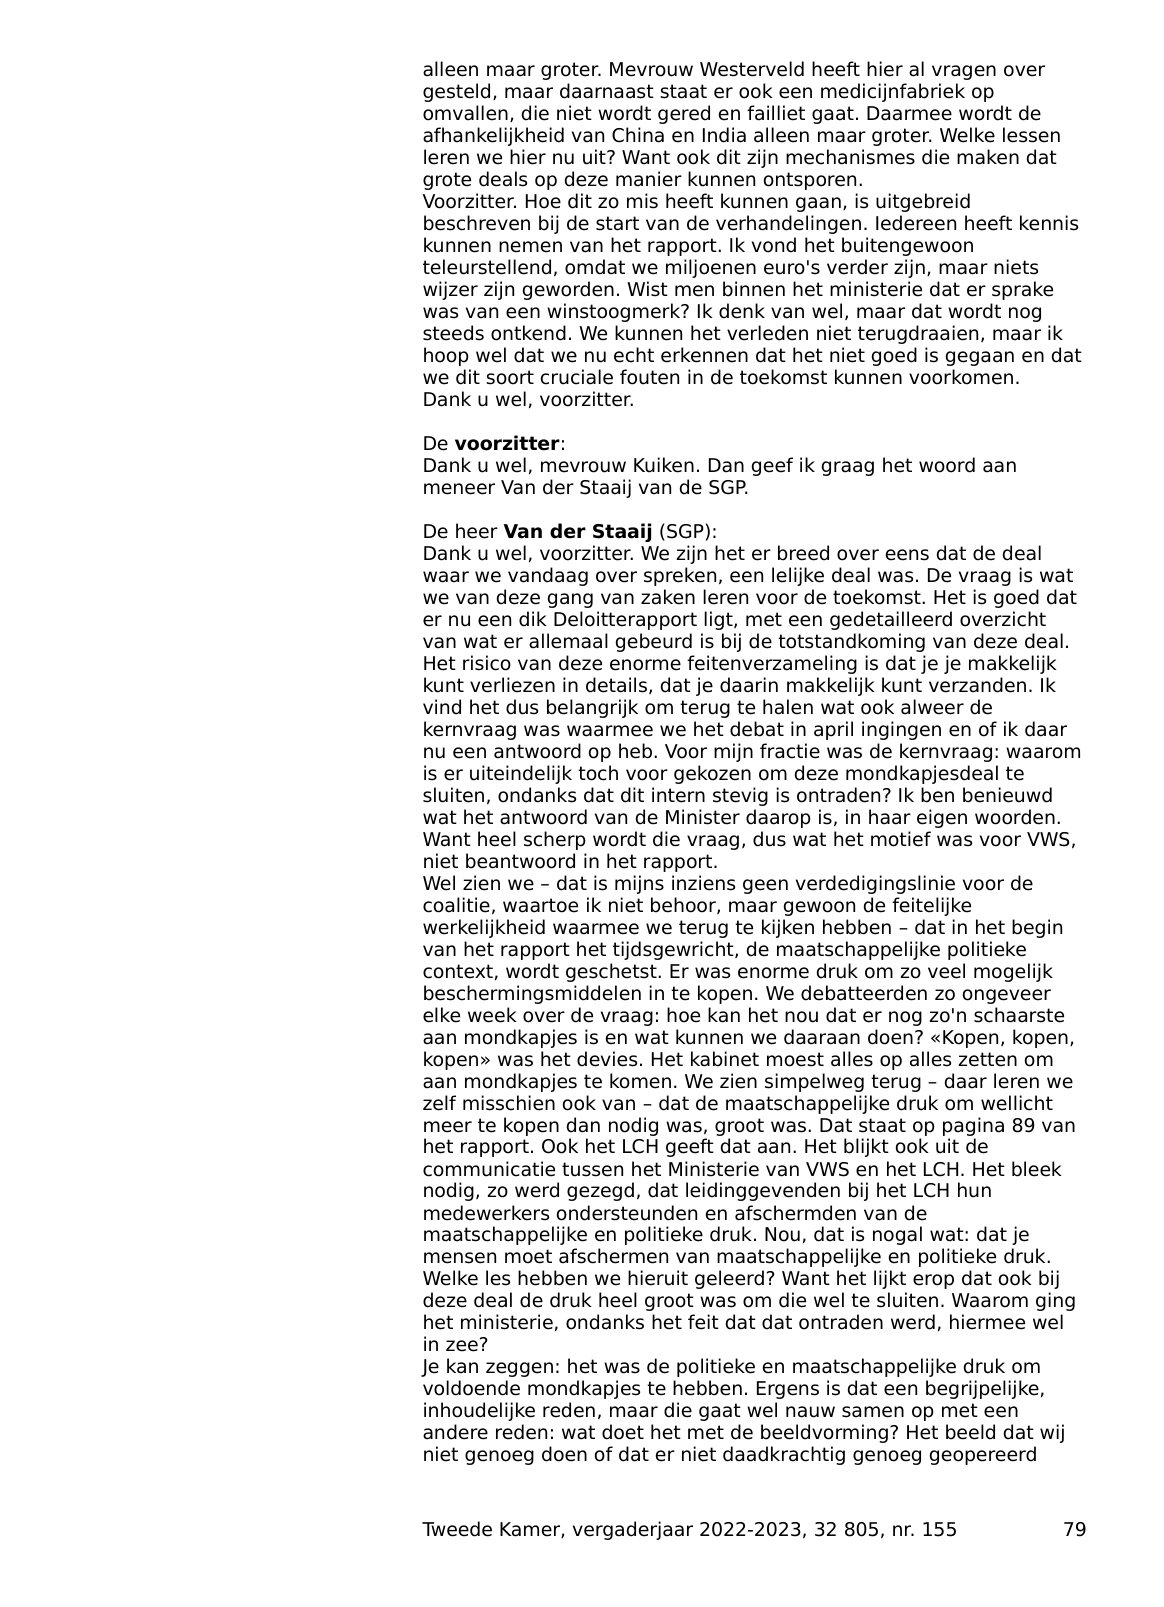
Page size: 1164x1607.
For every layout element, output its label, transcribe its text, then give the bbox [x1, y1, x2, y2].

text Je kan zeggen: het was de politieke en maatschappelijke druk om voldoende mondkapjes te hebben. Ergens is dat een begrijpelijke, inhoudelijke reden, maar die gaat wel nauw samen op met een andere reden: wat doet het met de beeldvorming? Het beeld dat wij niet genoeg doen of dat er niet daadkrachtig genoeg geopereerd [422, 1356, 1087, 1466]
text Voorzitter. Hoe dit zo mis heeft kunnen gaan, is uitgebreid beschreven bij de start van de verhandelingen. Iedereen heeft kennis kunnen nemen van het rapport. Ik vond het buitengewoon teleurstellend, omdat we miljoenen euro's verder zijn, maar niets wijzer zijn geworden. Wist men binnen het ministerie dat er sprake was van een winstoogmerk? Ik denk van wel, maar dat wordt nog steeds ontkend. We kunnen het verleden niet terugdraaien, maar ik hoop wel dat we nu echt erkennen dat het niet goed is gegaan en dat we dit soort cruciale fouten in de toekomst kunnen voorkomen. [422, 191, 1087, 389]
text Dank u wel, voorzitter. [422, 389, 1087, 411]
text Dank u wel, voorzitter. We zijn het er breed over eens dat de deal waar we vandaag over spreken, een lelijke deal was. De vraag is wat we van deze gang van zaken leren voor de toekomst. Het is goed dat er nu een dik Deloitterapport ligt, met een gedetailleerd overzicht van wat er allemaal gebeurd is bij de totstandkoming van deze deal. Het risico van deze enorme feitenverzameling is dat je je makkelijk kunt verliezen in details, dat je daarin makkelijk kunt verzanden. Ik vind het dus belangrijk om terug te halen wat ook alweer de kernvraag was waarmee we het debat in april ingingen en of ik daar nu een antwoord op heb. Voor mijn fractie was de kernvraag: waarom is er uiteindelijk toch voor gekozen om deze mondkapjesdeal te sluiten, ondanks dat dit intern stevig is ontraden? Ik ben benieuwd wat het antwoord van de Minister daarop is, in haar eigen woorden. Want heel scherp wordt die vraag, dus wat het motief was voor VWS, niet beantwoord in het rapport. [422, 543, 1087, 873]
text De voorzitter: [422, 433, 1087, 455]
text Dank u wel, mevrouw Kuiken. Dan geef ik graag het woord aan meneer Van der Staaij van de SGP. [422, 455, 1087, 499]
text De heer Van der Staaij (SGP): [422, 521, 1087, 543]
text alleen maar groter. Mevrouw Westerveld heeft hier al vragen over gesteld, maar daarnaast staat er ook een medicijnfabriek op omvallen, die niet wordt gered en failliet gaat. Daarmee wordt de afhankelijkheid van China en India alleen maar groter. Welke lessen leren we hier nu uit? Want ook dit zijn mechanismes die maken dat grote deals op deze manier kunnen ontsporen. [422, 59, 1087, 191]
text Wel zien we – dat is mijns inziens geen verdedigingslinie voor de coalitie, waartoe ik niet behoor, maar gewoon de feitelijke werkelijkheid waarmee we terug te kijken hebben – dat in het begin van het rapport het tijdsgewricht, de maatschappelijke politieke context, wordt geschetst. Er was enorme druk om zo veel mogelijk beschermingsmiddelen in te kopen. We debatteerden zo ongeveer elke week over de vraag: hoe kan het nou dat er nog zo'n schaarste aan mondkapjes is en wat kunnen we daaraan doen? «Kopen, kopen, kopen» was het devies. Het kabinet moest alles op alles zetten om aan mondkapjes te komen. We zien simpelweg terug – daar leren we zelf misschien ook van – dat de maatschappelijke druk om wellicht meer te kopen dan nodig was, groot was. Dat staat op pagina 89 van het rapport. Ook het LCH geeft dat aan. Het blijkt ook uit de communicatie tussen het Ministerie van VWS en het LCH. Het bleek nodig, zo werd gezegd, dat leidinggevenden bij het LCH hun medewerkers ondersteunden en afschermden van de maatschappelijke en politieke druk. Nou, dat is nogal wat: dat je mensen moet afschermen van maatschappelijke en politieke druk. Welke les hebben we hieruit geleerd? Want het lijkt erop dat ook bij deze deal de druk heel groot was om die wel te sluiten. Waarom ging het ministerie, ondanks het feit dat dat ontraden werd, hiermee wel in zee? [422, 873, 1087, 1356]
